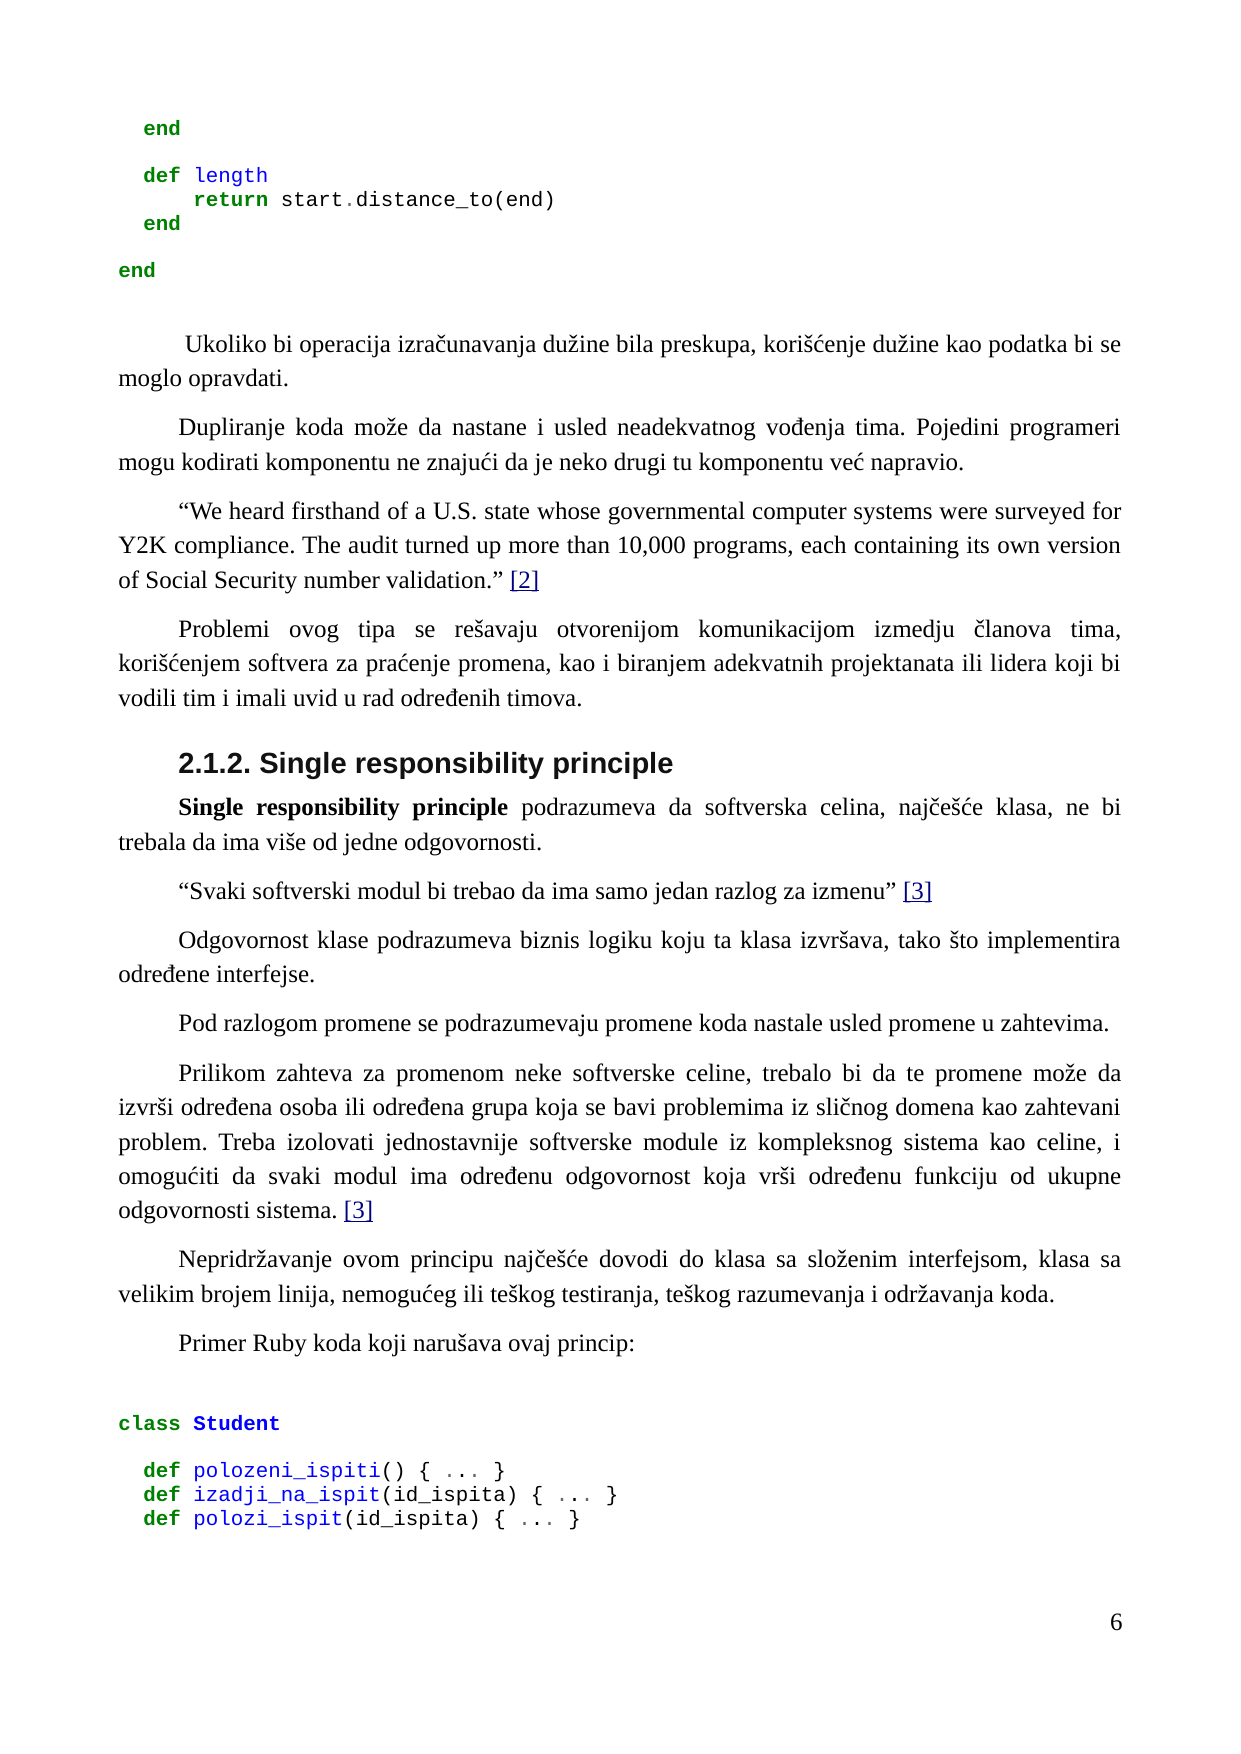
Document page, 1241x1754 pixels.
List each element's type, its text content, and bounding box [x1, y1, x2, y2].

text Odgovornost klase podrazumeva biznis logiku koju ta klasa izvršava, tako što implementira određene interfejse. [118, 925, 1122, 988]
text def izadji_na_ispit(id_ispita) { ... } [118, 1484, 1122, 1508]
text Primer Ruby koda koji narušava ovaj princip: [118, 1328, 1122, 1357]
text def polozeni_ispiti() { ... } [118, 1461, 1122, 1484]
text Single responsibility principle podrazumeva da softverska celina, najčešće klasa, ne bi trebala da ima više od jedne odgovornosti. [118, 792, 1122, 856]
text Pod razlogom promene se podrazumevaju promene koda nastale usled promene u zahtevima. [118, 1008, 1122, 1037]
text Problemi ovog tipa se rešavaju otvorenijom komunikacijom izmedju članova tima, korišćenjem softvera za praćenje promena, kao i biranjem adekvatnih projektanata ili lidera koji bi vodili tim i imali uvid u rad određenih timova. [118, 614, 1122, 711]
text “Svaki softverski modul bi trebao da ima samo jedan razlog za izmenu” [3] [118, 876, 1122, 905]
text def polozi_ispit(id_ispita) { ... } [118, 1508, 1122, 1531]
text end [118, 260, 1122, 284]
text class Student [118, 1413, 1122, 1437]
text end [118, 118, 1122, 142]
text Nepridržavanje ovom principu najčešće dovodi do klasa sa složenim interfejsom, klasa sa velikim brojem linija, nemogućeg ili teškog testiranja, teškog razumevanja i održavanja koda. [118, 1244, 1122, 1308]
subtitle Single responsibility principle [118, 746, 1122, 780]
text Dupliranje koda može da nastane i usled neadekvatnog vođenja tima. Pojedini programeri mogu kodirati komponentu ne znajući da je neko drugi tu komponentu već napravio. [118, 412, 1122, 475]
text Prilikom zahteva za promenom neke softverske celine, trebalo bi da te promene može da izvrši određena osoba ili određena grupa koja se bavi problemima iz sličnog domena kao zahtevani problem. Treba izolovati jednostavnije softverske module iz kompleksnog sistema kao celine, i omogućiti da svaki modul ima određenu odgovornost koja vrši određenu funkciju od ukupne odgovornosti sistema. [3] [118, 1058, 1122, 1224]
text Ukoliko bi operacija izračunavanja dužine bila preskupa, korišćenje dužine kao podatka bi se moglo opravdati. [118, 329, 1122, 392]
text return start.distance_to(end) [118, 189, 1122, 213]
text def length [118, 165, 1122, 189]
text “We heard firsthand of a U.S. state whose governmental computer systems were surveyed for Y2K compliance. The audit turned up more than 10,000 programs, each containing its own version of Social Security number validation.” [2] [118, 496, 1122, 593]
text end [118, 213, 1122, 236]
